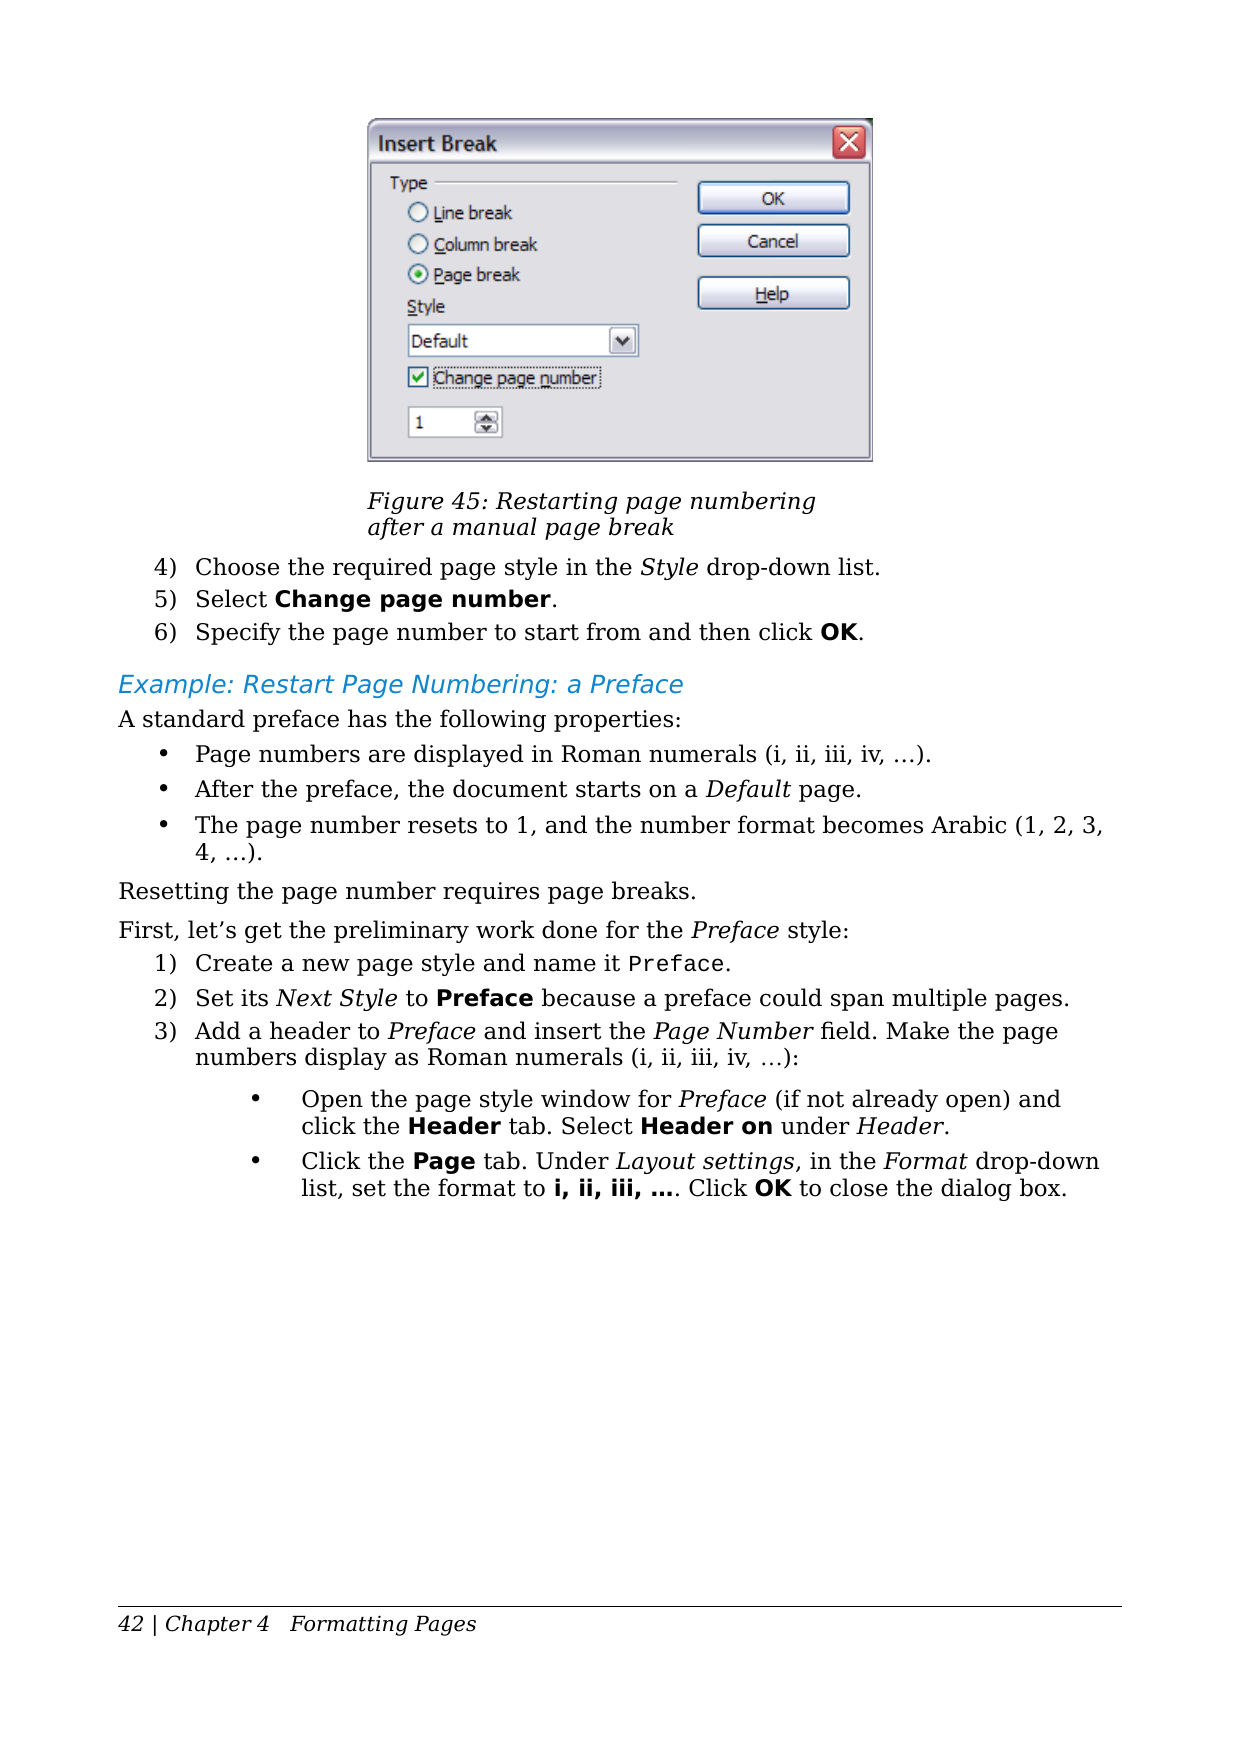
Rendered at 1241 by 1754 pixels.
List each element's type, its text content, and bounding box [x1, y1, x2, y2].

text Resetting the page number requires page breaks. [118, 878, 1122, 905]
subtitle Example: Restart Page Numbering: a Preface [118, 670, 1122, 699]
list After the preface, the document starts on a Default page. [156, 774, 1122, 804]
list Create a new page style and name it Preface. [177, 951, 1122, 979]
list Specify the page number to start from and then click OK. [177, 619, 1122, 646]
list Select Change page number. [177, 587, 1122, 613]
list Choose the required page style in the Style drop-down list. [177, 554, 1122, 580]
list Open the page style window for Preface (if not already open) and click the Header tab. Select Header on under Header. [248, 1084, 1122, 1139]
list First, let’s get the preliminary work done for the Preface style: [118, 917, 1122, 944]
text Figure 45: Restarting page numbering after a manual page break [367, 488, 873, 541]
list The page number resets to 1, and the number format becomes Arabic (1, 2, 3, 4, …). [156, 810, 1122, 866]
list Add a header to Preface and insert the Page Number field. Make the page numbers display as Roman numerals (i, ii, iii, iv, …): [177, 1018, 1122, 1071]
list A standard preface has the following properties: [118, 706, 1122, 733]
picture [367, 118, 873, 462]
list Page numbers are displayed in Roman numerals (i, ii, iii, iv, …). [156, 739, 1122, 768]
list Set its Next Style to Preface because a preface could span multiple pages. [177, 985, 1122, 1012]
list Click the Page tab. Under Layout settings, in the Format drop-down list, set the format to i, ii, iii, …. Click OK to close the dialog box. [248, 1146, 1122, 1202]
